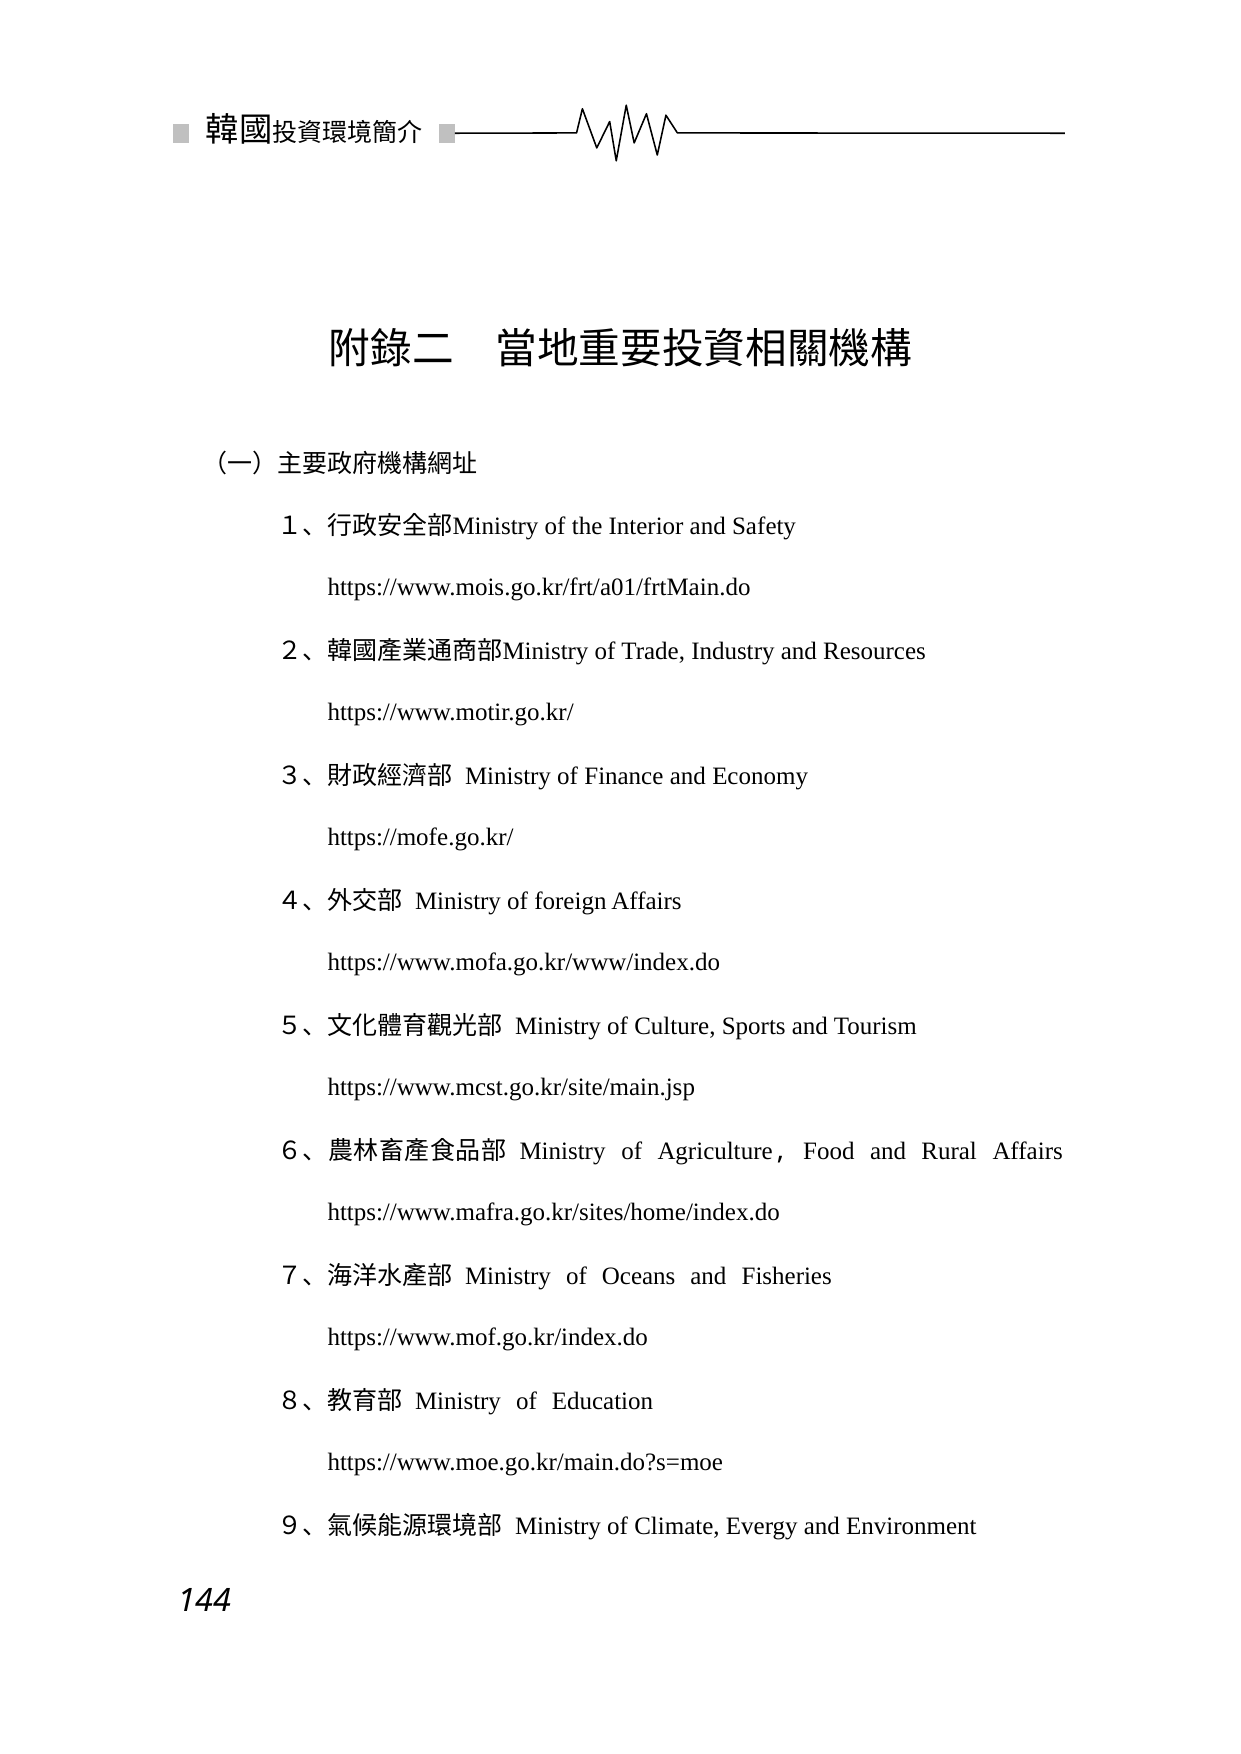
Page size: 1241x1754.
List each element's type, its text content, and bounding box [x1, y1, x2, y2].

text ３、財政經濟部 Ministry of Finance and Economy https://mofe.go.kr/ [277, 732, 1063, 857]
text ４、外交部 Ministry of foreign Affairs https://www.mofa.go.kr/www/index.do [277, 857, 1063, 982]
text https://www.motir.go.kr/ [277, 670, 1063, 732]
text ７、海洋水產部 Ministry of Oceans and Fisheries https://www.mof.go.kr/index.do [277, 1232, 1063, 1357]
text ２、韓國產業通商部Ministry of Trade, Industry and Resources [277, 607, 1063, 670]
text （一）主要政府機構網址 [202, 420, 1063, 482]
text ６、農林畜產食品部 Ministry of Agriculture, Food and Rural Affairs https://www.mafra.go.kr/sites/home/index.do [277, 1107, 1063, 1232]
text １、行政安全部Ministry of the Interior and Safety https://www.mois.go.kr/frt/a01/frtMain.do [277, 482, 1063, 607]
text ５、文化體育觀光部 Ministry of Culture, Sports and Tourism https://www.mcst.go.kr/site/main.jsp [277, 982, 1063, 1107]
text ９、氣候能源環境部 Ministry of Climate, Evergy and Environment [277, 1482, 1063, 1545]
text ８、教育部 Ministry of Education https://www.moe.go.kr/main.do?s=moe [277, 1357, 1063, 1482]
text 附錄二 當地重要投資相關機構 [177, 304, 1063, 366]
